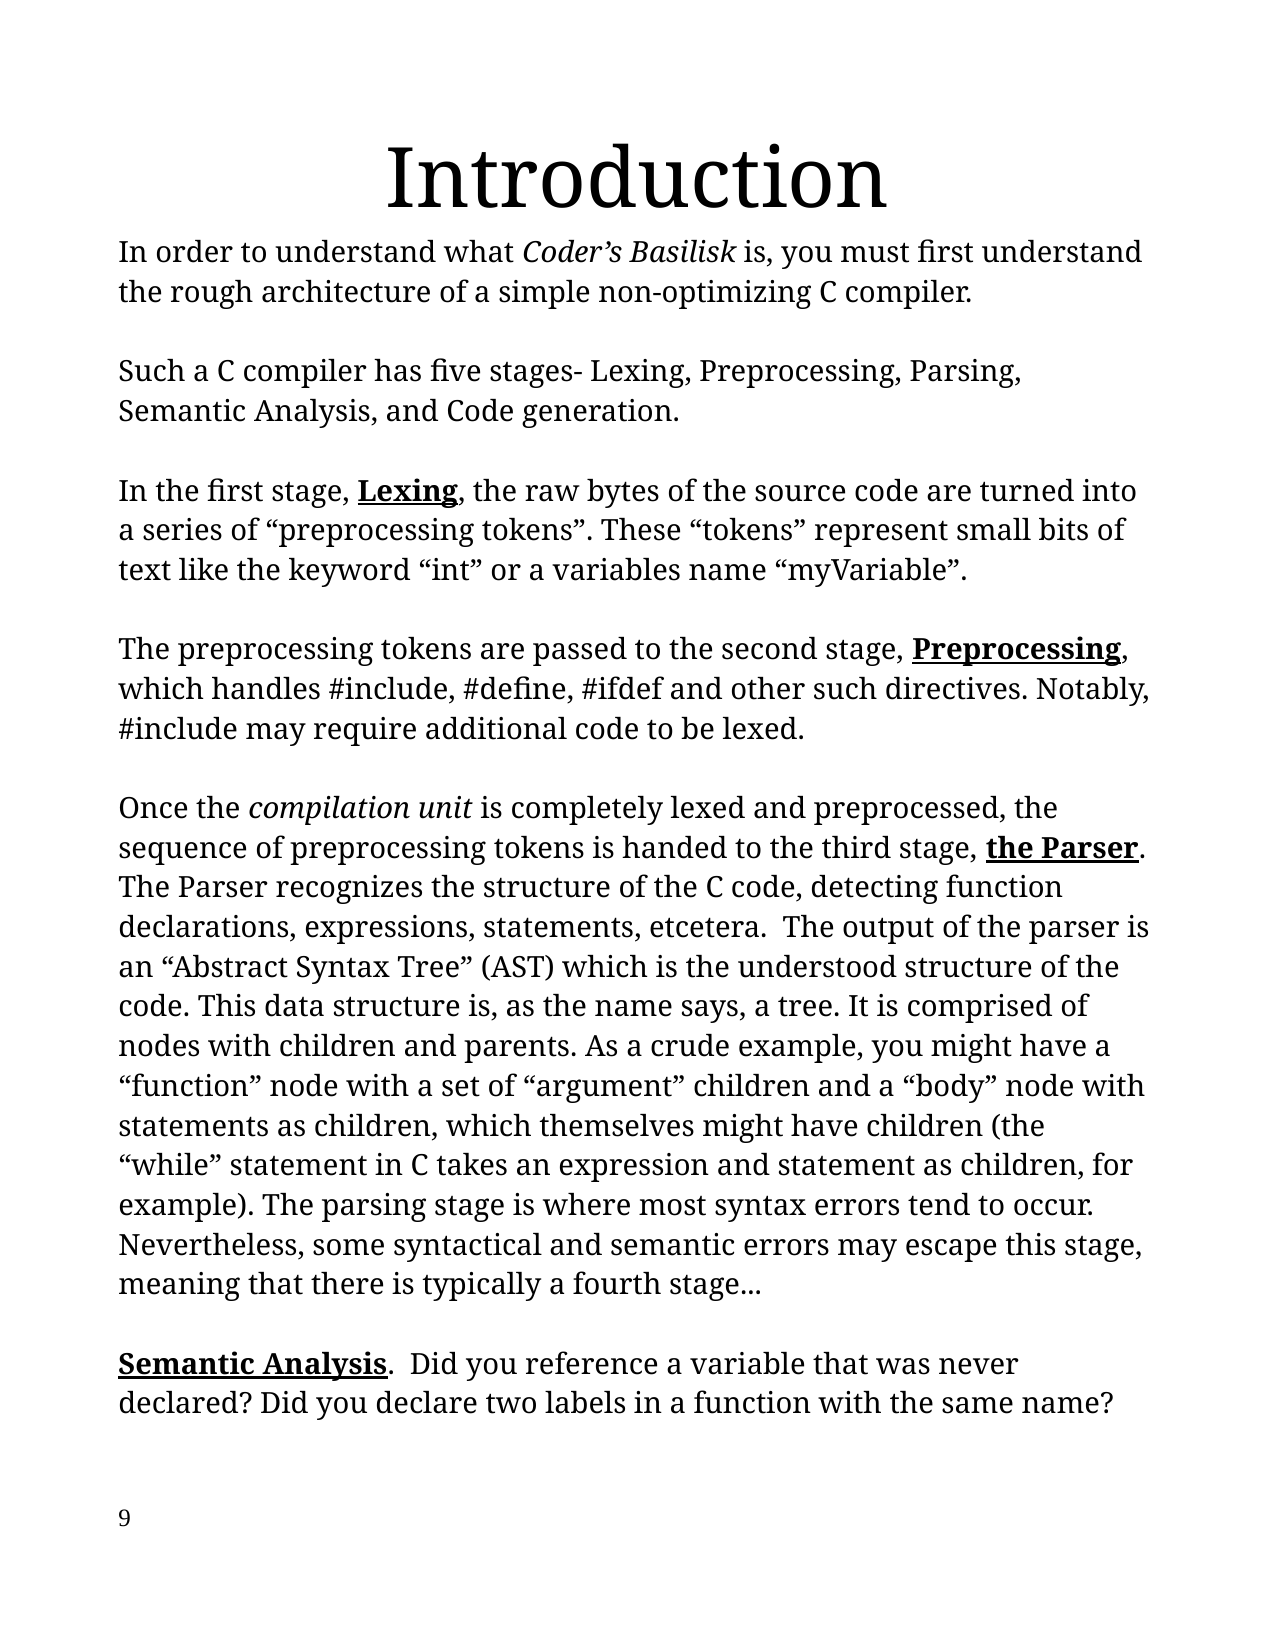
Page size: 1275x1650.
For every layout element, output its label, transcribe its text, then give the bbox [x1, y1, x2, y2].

text Introduction [118, 118, 1157, 232]
text The preprocessing tokens are passed to the second stage, Preprocessing, which handles #include, #define, #ifdef and other such directives. Notably, #include may require additional code to be lexed. [118, 628, 1157, 748]
text Semantic Analysis. Did you reference a variable that was never declared? Did you declare two labels in a function with the same name? [118, 1343, 1157, 1422]
text In order to understand what Coder’s Basilisk is, you must first understand the rough architecture of a simple non-optimizing C compiler. [118, 232, 1157, 311]
text Such a C compiler has five stages- Lexing, Preprocessing, Parsing, Semantic Analysis, and Code generation. [118, 351, 1157, 430]
text In the first stage, Lexing, the raw bytes of the source code are turned into a series of “preprocessing tokens”. These “tokens” represent small bits of text like the keyword “int” or a variables name “myVariable”. [118, 470, 1157, 589]
text Once the compilation unit is completely lexed and preprocessed, the sequence of preprocessing tokens is handed to the third stage, the Parser. The Parser recognizes the structure of the C code, detecting function declarations, expressions, statements, etcetera. The output of the parser is an “Abstract Syntax Tree” (AST) which is the understood structure of the code. This data structure is, as the name says, a tree. It is comprised of nodes with children and parents. As a crude example, you might have a “function” node with a set of “argument” children and a “body” node with statements as children, which themselves might have children (the “while” statement in C takes an expression and statement as children, for example). The parsing stage is where most syntax errors tend to occur. Nevertheless, some syntactical and semantic errors may escape this stage, meaning that there is typically a fourth stage... [118, 787, 1157, 1303]
